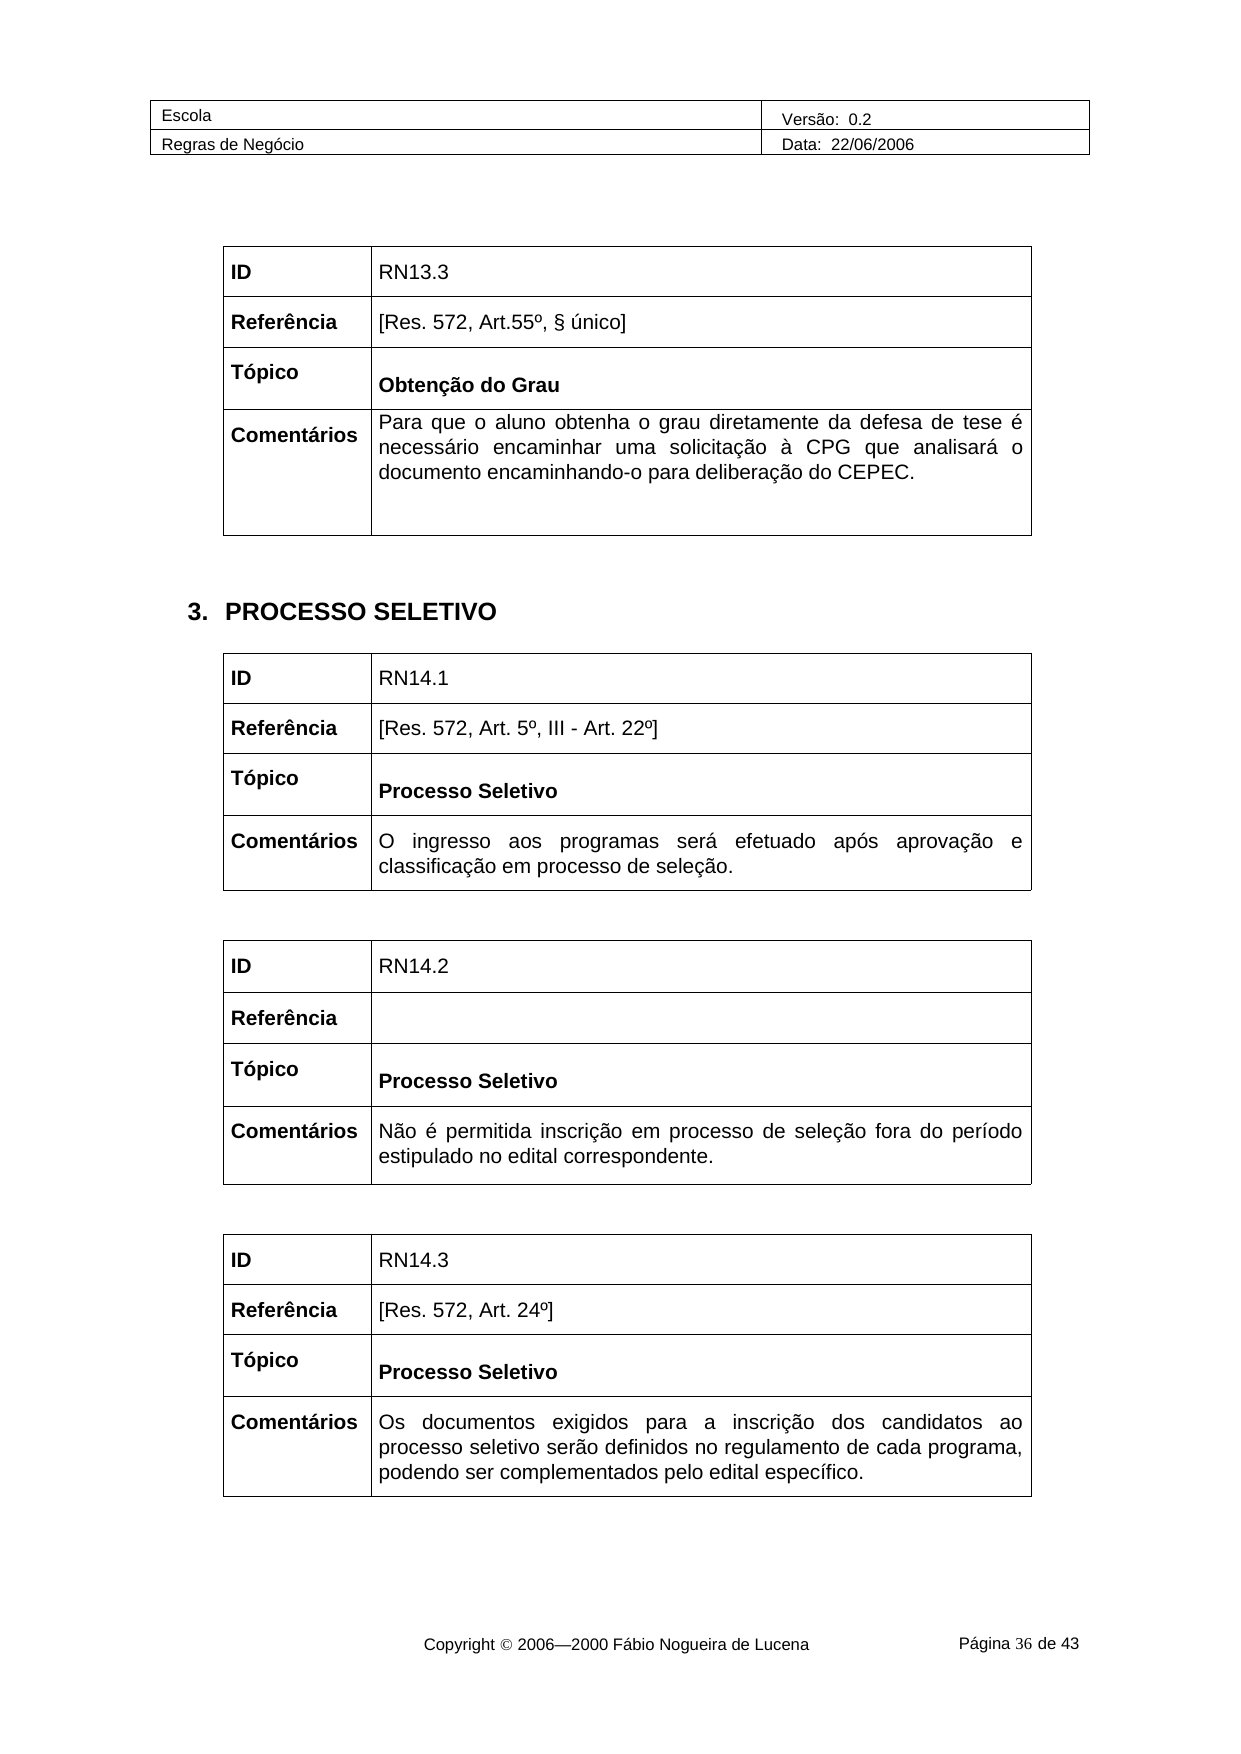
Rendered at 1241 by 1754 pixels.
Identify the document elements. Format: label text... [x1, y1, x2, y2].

table_cell Processo Seletivo [372, 754, 1031, 815]
table_cell [Res. 572, Art. 5º, III - Art. 22º] [372, 704, 1031, 753]
table_header RN14.2 [372, 941, 1031, 992]
table_header RN13.3 [372, 247, 1031, 296]
table_cell [Res. 572, Art.55º, § único] [372, 297, 1031, 347]
table_cell Processo Seletivo [372, 1044, 1031, 1106]
table_header ID [224, 941, 371, 992]
table_cell Processo Seletivo [372, 1335, 1031, 1396]
table_cell Para que o aluno obtenha o grau diretamente da defesa de tese é necessário encaminhar uma solicitação à CPG que analisará o documento encaminhando-o para deliberação do CEPEC. [372, 410, 1031, 535]
table_cell Referência [224, 1285, 371, 1334]
table_cell Tópico [224, 754, 371, 815]
table_cell Tópico [224, 348, 371, 409]
table_cell Os documentos exigidos para a inscrição dos candidatos ao processo seletivo serão definidos no regulamento de cada programa, podendo ser complementados pelo edital específico. [372, 1397, 1031, 1496]
table_header ID [224, 1235, 371, 1284]
table_header RN14.3 [372, 1235, 1031, 1284]
table_cell Referência [224, 704, 371, 753]
table_cell Tópico [224, 1044, 371, 1106]
table_cell Comentários [224, 816, 371, 890]
table_cell Comentários [224, 410, 371, 535]
table_cell Tópico [224, 1335, 371, 1396]
table_cell Referência [224, 993, 371, 1043]
table_cell Referência [224, 297, 371, 347]
table_cell Comentários [224, 1397, 371, 1496]
table_cell [Res. 572, Art. 24º] [372, 1285, 1031, 1334]
table_cell Comentários [224, 1107, 371, 1184]
table_cell Não é permitida inscrição em processo de seleção fora do período estipulado no edital correspondente. [372, 1107, 1031, 1184]
table_header RN14.1 [372, 654, 1031, 702]
table_cell Obtenção do Grau [372, 348, 1031, 409]
table_header ID [224, 247, 371, 296]
table_header ID [224, 654, 371, 702]
table_cell [372, 993, 1031, 1043]
table_cell O ingresso aos programas será efetuado após aprovação e classificação em processo de seleção. [372, 816, 1031, 890]
subtitle PROCESSO SELETIVO [187, 598, 1090, 626]
